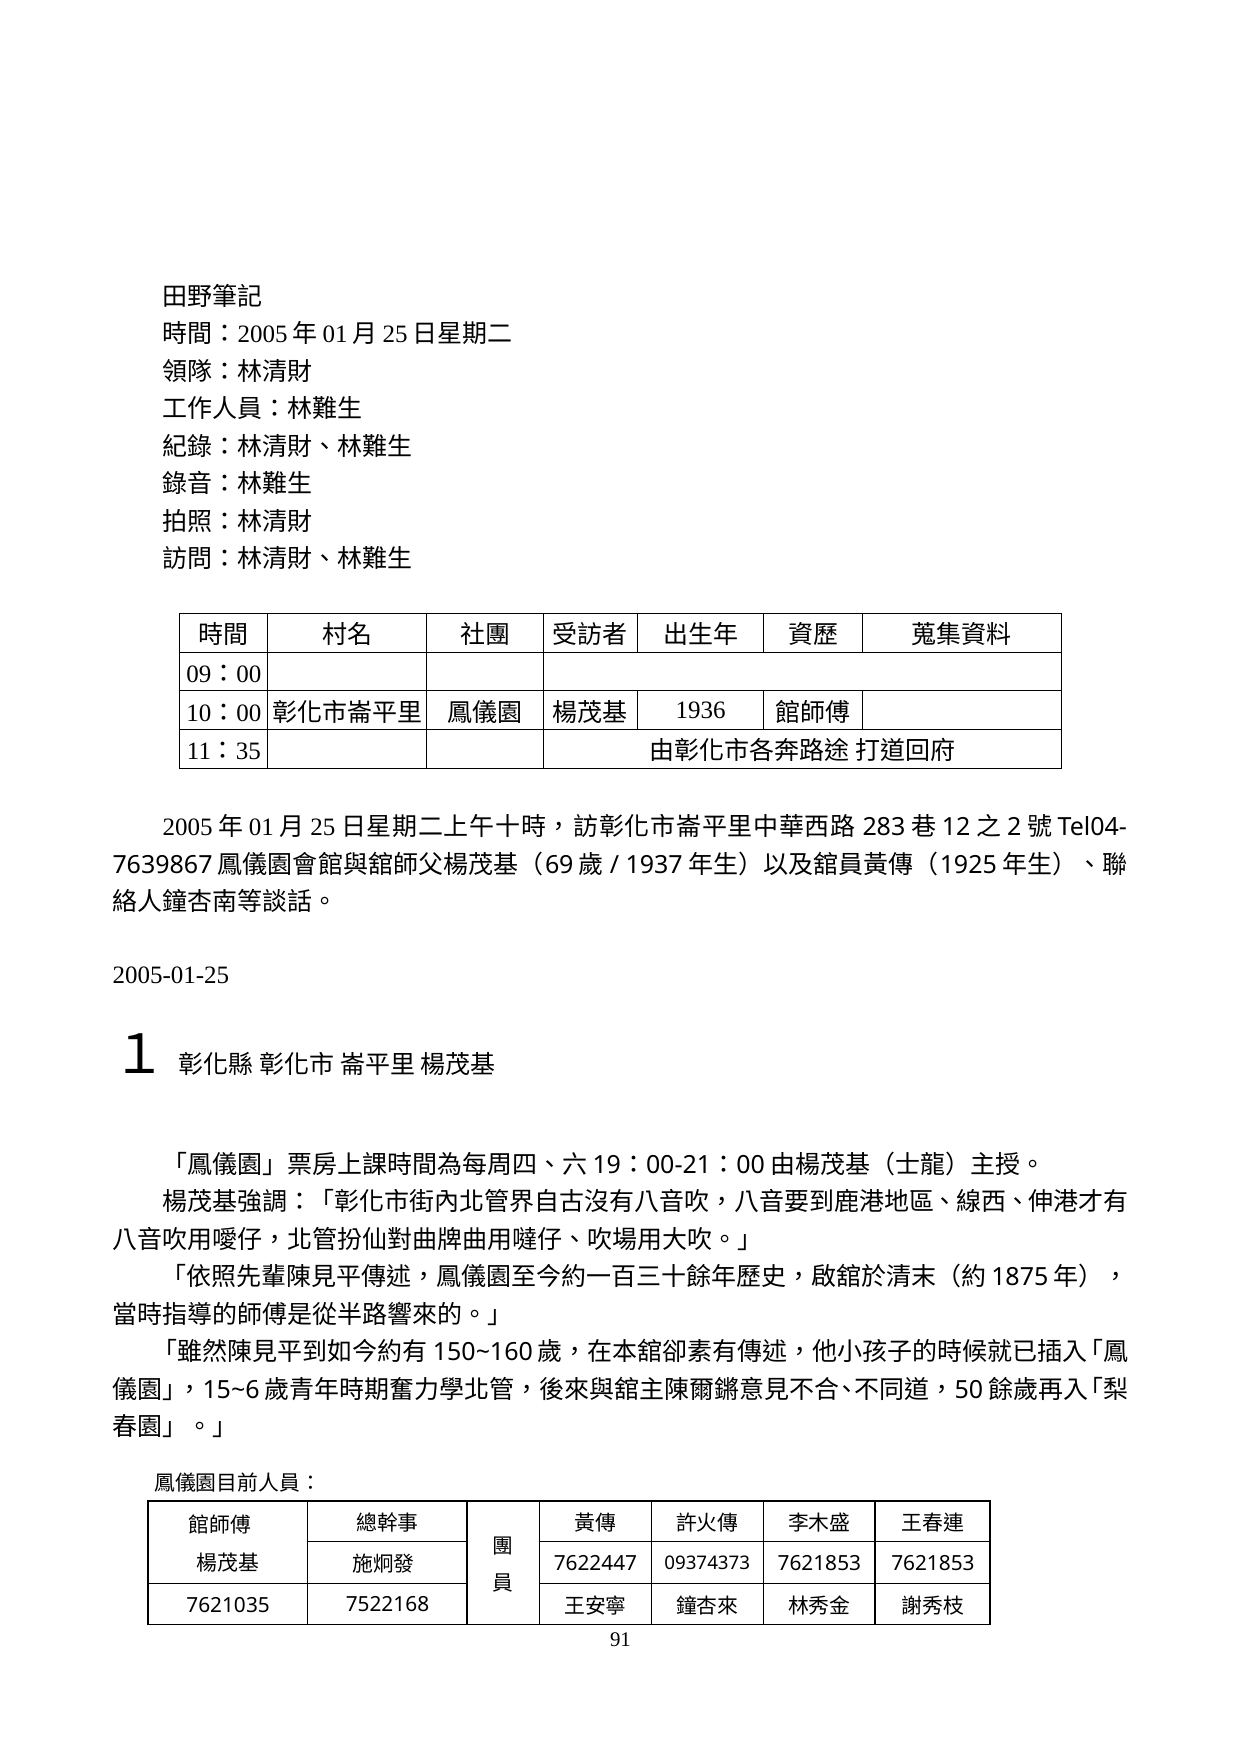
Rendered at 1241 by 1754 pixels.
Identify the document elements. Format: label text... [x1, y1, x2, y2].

table_header 團 員 [468, 1502, 539, 1624]
text １ 彰化縣 彰化市 崙平里 楊茂基 [112, 993, 1128, 1106]
table_cell 09：00 [180, 653, 267, 690]
text 紀錄：林清財、林難生 [112, 426, 1128, 463]
table_header 受訪者 [544, 614, 637, 652]
table_cell [268, 730, 426, 767]
table_cell 1936 [638, 691, 763, 729]
table_cell 楊茂基 [544, 691, 637, 729]
table_cell 謝秀枝 [876, 1584, 989, 1624]
text 「鳳儀園」票房上課時間為每周四、六19：00-21：00由楊茂基（士龍）主授。 [112, 1143, 1128, 1181]
table_cell 10：00 [180, 691, 267, 729]
table_cell 7621853 [876, 1542, 989, 1582]
text 時間：2005年01月25日星期二 [112, 313, 1128, 351]
text 2005年01月25日星期二上午十時，訪彰化市崙平里中華西路283巷12之2號Tel04-7639867鳳儀園會館與舘師父楊茂基（69歲 / 1937年生）以及舘員黃傳（1925年生）、聯絡人鐘杏南等談話。 [112, 806, 1128, 918]
table_cell 7621853 [764, 1542, 874, 1582]
text 「雖然陳見平到如今約有150~160歲，在本舘卻素有傳述，他小孩子的時候就已插入「鳳儀園」，15~6歲青年時期奮力學北管，後來與舘主陳爾鏘意見不合、不同道，50餘歲再入「梨春園」。」 [112, 1331, 1128, 1443]
table_cell 由彰化市各奔路途 打道回府 [544, 730, 1061, 767]
table_header 許火傳 [652, 1502, 763, 1541]
table_cell 7622447 [540, 1542, 651, 1582]
table_cell 鐘杏來 [652, 1584, 763, 1624]
text 「依照先輩陳見平傳述，鳳儀園至今約一百三十餘年歷史，啟舘於清末（約1875年），當時指導的師傅是從半路響來的。」 [112, 1256, 1128, 1331]
table_header 村名 [268, 614, 426, 652]
table_cell 館師傅 [764, 691, 862, 729]
table_cell 彰化市崙平里 [268, 691, 426, 729]
table_cell [863, 691, 1061, 729]
table_cell 7522168 [308, 1584, 466, 1624]
text 田野筆記 [112, 276, 1128, 313]
table_cell 7621035 [149, 1584, 307, 1624]
text 楊茂基強調：「彰化市街內北管界自古沒有八音吹，八音要到鹿港地區、線西、伸港才有；八音吹用噯仔，北管扮仙對曲牌曲用噠仔、吹場用大吹。」 [112, 1181, 1128, 1256]
table_cell [427, 730, 543, 767]
table_header 館師傅 楊茂基 [149, 1502, 307, 1582]
table_cell [544, 653, 1061, 690]
table_cell 鳳儀園 [427, 691, 543, 729]
table_cell 11：35 [180, 730, 267, 767]
text 錄音：林難生 [112, 463, 1128, 501]
table_header 蒐集資料 [863, 614, 1061, 652]
table_header 總幹事 [308, 1502, 466, 1541]
text 2005-01-25 [112, 956, 1128, 993]
table_header 出生年 [638, 614, 763, 652]
text 拍照：林清財 [112, 501, 1128, 538]
table_cell [427, 653, 543, 690]
table_cell [268, 653, 426, 690]
table_header 時間 [180, 614, 267, 652]
text 鳳儀園目前人員： [112, 1462, 1128, 1500]
table_cell 施炯發 [308, 1542, 466, 1582]
table_header 黃傳 [540, 1502, 651, 1541]
table_header 李木盛 [764, 1502, 874, 1541]
table_cell 0937437319 [652, 1542, 763, 1582]
text 工作人員：林難生 [112, 388, 1128, 426]
table_cell 林秀金 [764, 1584, 874, 1624]
table_header 社團 [427, 614, 543, 652]
text 訪問：林清財、林難生 [112, 538, 1128, 576]
table_header 王春連 [876, 1502, 989, 1541]
table_cell 王安寧 [540, 1584, 651, 1624]
text 領隊：林清財 [112, 351, 1128, 388]
table_header 資歷 [764, 614, 862, 652]
